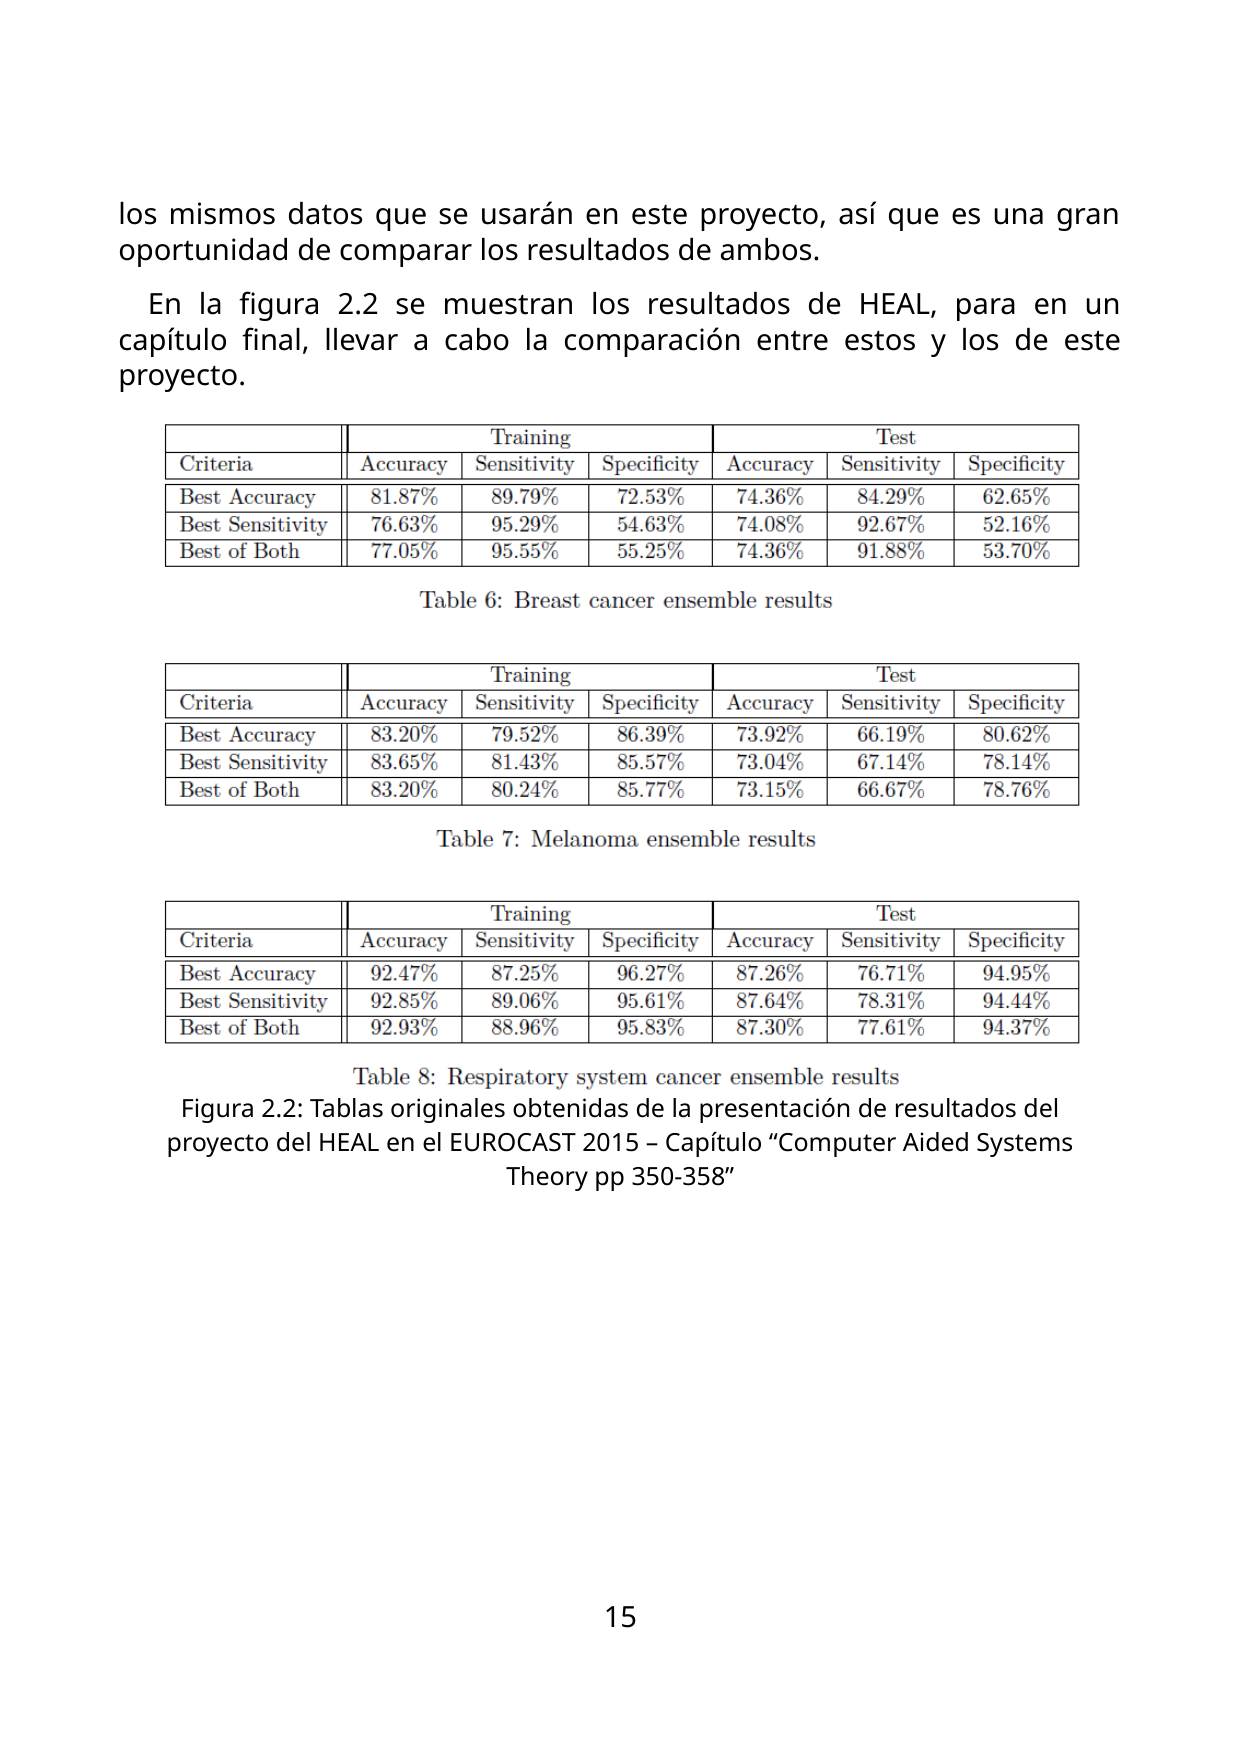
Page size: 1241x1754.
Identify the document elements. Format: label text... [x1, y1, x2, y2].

text Figura 2.2: Tablas originales obtenidas de la presentación de resultados del proyecto del HEAL en el EUROCAST 2015 – Capítulo “Computer Aided Systems Theory pp 350-358” [129, 1091, 1112, 1193]
picture [153, 421, 1087, 1091]
text En la figura 2.2 se muestran los resultados de HEAL, para en un capítulo final, llevar a cabo la comparación entre estos y los de este proyecto. [118, 283, 1122, 394]
text los mismos datos que se usarán en este proyecto, así que es una gran oportunidad de comparar los resultados de ambos. [118, 193, 1122, 269]
